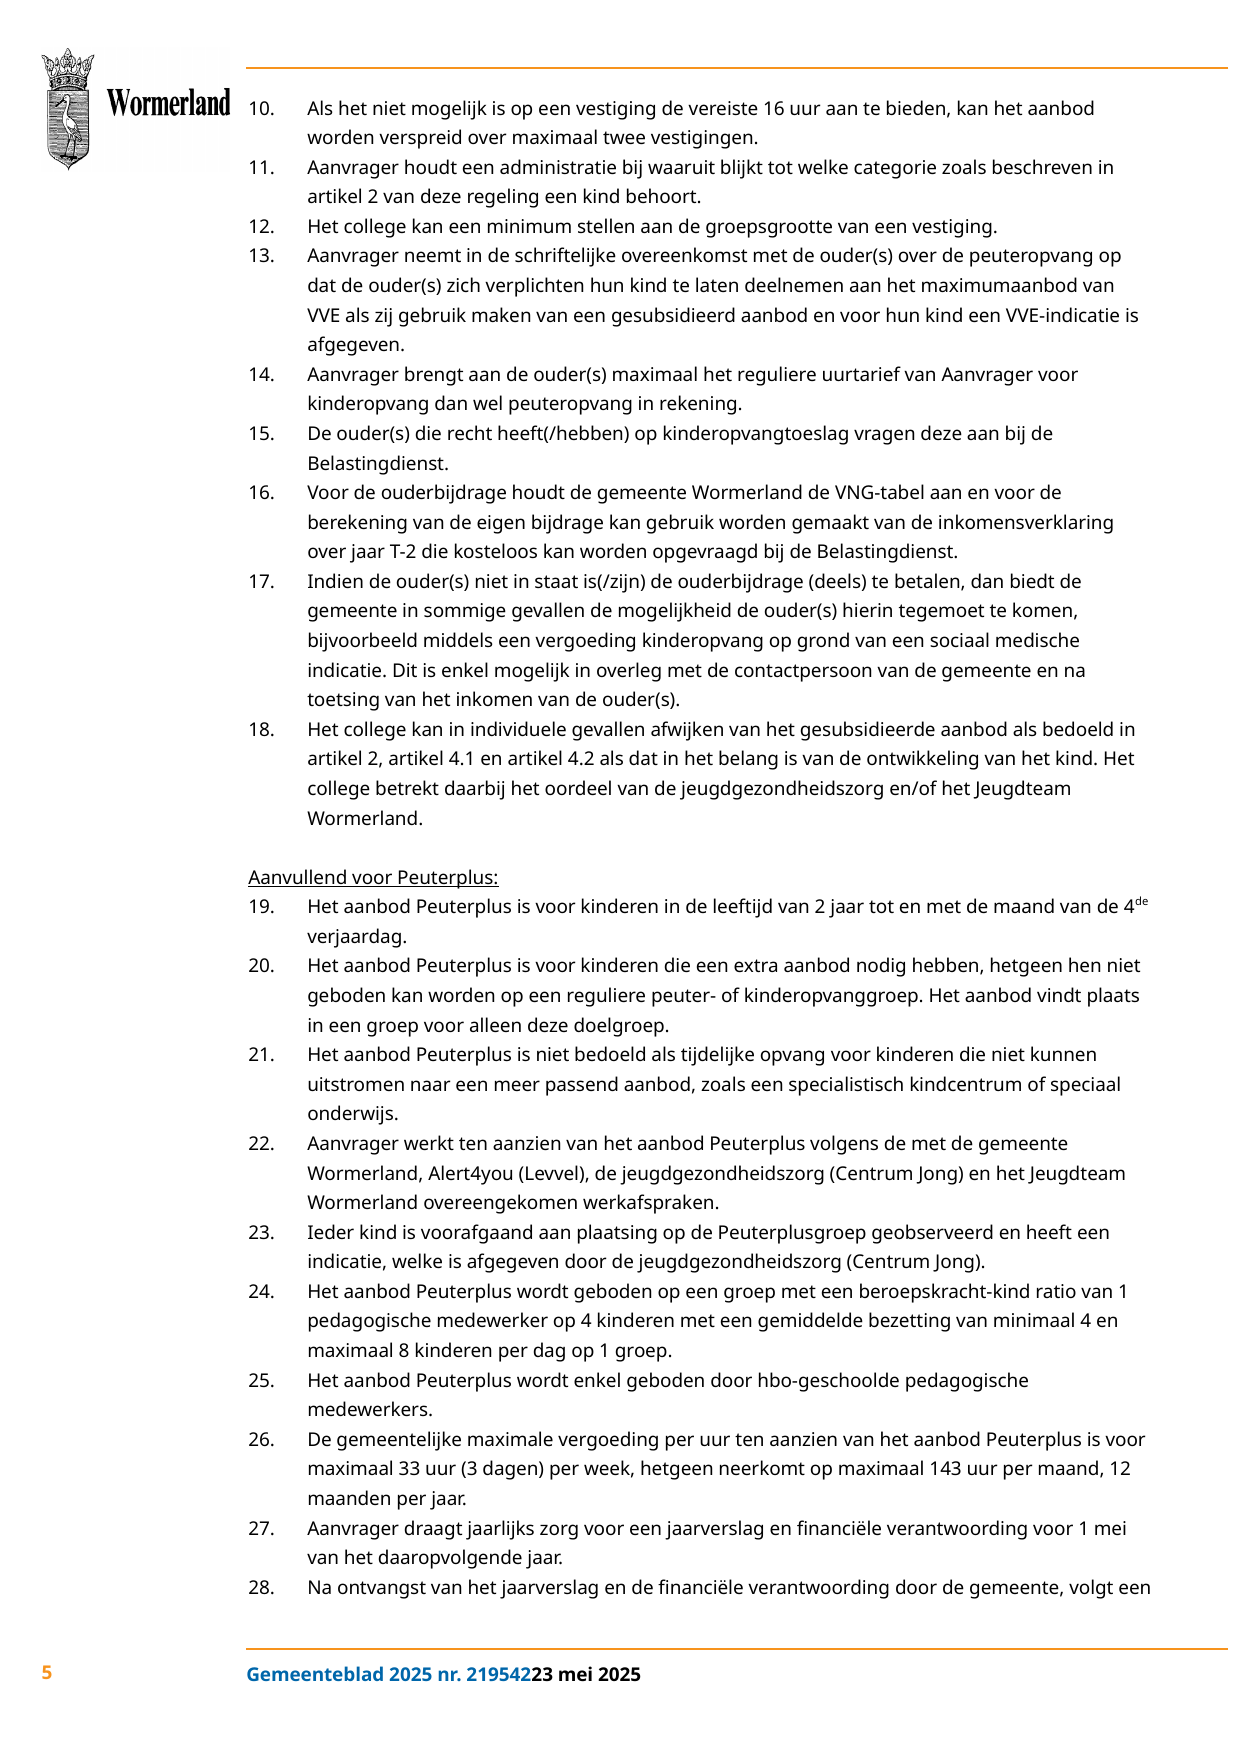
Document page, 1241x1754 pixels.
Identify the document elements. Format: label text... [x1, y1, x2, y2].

text Aanvullend voor Peuterplus: [248, 864, 1152, 890]
list Aanvrager neemt in de schriftelijke overeenkomst met de ouder(s) over de peuteropvang op dat de ouder(s) zich verplichten hun kind te laten deelnemen aan het maximumaanbod van VVE als zij gebruik maken van een gesubsidieerd aanbod en voor hun kind een VVE-indicatie is afgegeven. [248, 243, 1152, 357]
list Ieder kind is voorafgaand aan plaatsing op de Peuterplusgroep geobserveerd en heeft een indicatie, welke is afgegeven door de jeugdgezondheidszorg (Centrum Jong). [248, 1219, 1152, 1274]
list Als het niet mogelijk is op een vestiging de vereiste 16 uur aan te bieden, kan het aanbod worden verspreid over maximaal twee vestigingen. [248, 95, 1152, 150]
list Aanvrager werkt ten aanzien van het aanbod Peuterplus volgens de met de gemeente Wormerland, Alert4you (Levvel), de jeugdgezondheidszorg (Centrum Jong) en het Jeugdteam Wormerland overeengekomen werkafspraken. [248, 1130, 1152, 1215]
list Aanvrager brengt aan de ouder(s) maximaal het reguliere uurtarief van Aanvrager voor kinderopvang dan wel peuteropvang in rekening. [248, 361, 1152, 416]
list Het college kan een minimum stellen aan de groepsgrootte van een vestiging. [248, 213, 1152, 239]
list Het aanbod Peuterplus wordt enkel geboden door hbo-geschoolde pedagogische medewerkers. [248, 1367, 1152, 1422]
list Indien de ouder(s) niet in staat is(/zijn) de ouderbijdrage (deels) te betalen, dan biedt de gemeente in sommige gevallen de mogelijkheid de ouder(s) hierin tegemoet te komen, bijvoorbeeld middels een vergoeding kinderopvang op grond van een sociaal medische indicatie. Dit is enkel mogelijk in overleg met de contactpersoon van de gemeente en na toetsing van het inkomen van de ouder(s). [248, 568, 1152, 712]
picture [41, 47, 231, 172]
list De gemeentelijke maximale vergoeding per uur ten aanzien van het aanbod Peuterplus is voor maximaal 33 uur (3 dagen) per week, hetgeen neerkomt op maximaal 143 uur per maand, 12 maanden per jaar. [248, 1426, 1152, 1511]
list Voor de ouderbijdrage houdt de gemeente Wormerland de VNG-tabel aan en voor de berekening van de eigen bijdrage kan gebruik worden gemaakt van de inkomensverklaring over jaar T-2 die kosteloos kan worden opgevraagd bij de Belastingdienst. [248, 479, 1152, 564]
list Het aanbod Peuterplus is niet bedoeld als tijdelijke opvang voor kinderen die niet kunnen uitstromen naar een meer passend aanbod, zoals een specialistisch kindcentrum of speciaal onderwijs. [248, 1041, 1152, 1126]
list Het aanbod Peuterplus is voor kinderen die een extra aanbod nodig hebben, hetgeen hen niet geboden kan worden op een reguliere peuter- of kinderopvanggroep. Het aanbod vindt plaats in een groep voor alleen deze doelgroep. [248, 953, 1152, 1038]
list De ouder(s) die recht heeft(/hebben) op kinderopvangtoeslag vragen deze aan bij de Belastingdienst. [248, 420, 1152, 476]
list Het aanbod Peuterplus wordt geboden op een groep met een beroepskracht-kind ratio van 1 pedagogische medewerker op 4 kinderen met een gemiddelde bezetting van minimaal 4 en maximaal 8 kinderen per dag op 1 groep. [248, 1278, 1152, 1363]
list Het aanbod Peuterplus is voor kinderen in de leeftijd van 2 jaar tot en met de maand van de 4de verjaardag. [248, 893, 1152, 949]
list Aanvrager draagt jaarlijks zorg voor een jaarverslag en financiële verantwoording voor 1 mei van het daaropvolgende jaar. [248, 1515, 1152, 1570]
list Na ontvangst van het jaarverslag en de financiële verantwoording door de gemeente, volgt een [248, 1574, 1152, 1600]
list Aanvrager houdt een administratie bij waaruit blijkt tot welke categorie zoals beschreven in artikel 2 van deze regeling een kind behoort. [248, 154, 1152, 209]
list Het college kan in individuele gevallen afwijken van het gesubsidieerde aanbod als bedoeld in artikel 2, artikel 4.1 en artikel 4.2 als dat in het belang is van de ontwikkeling van het kind. Het college betrekt daarbij het oordeel van de jeugdgezondheidszorg en/of het Jeugdteam Wormerland. [248, 716, 1152, 831]
